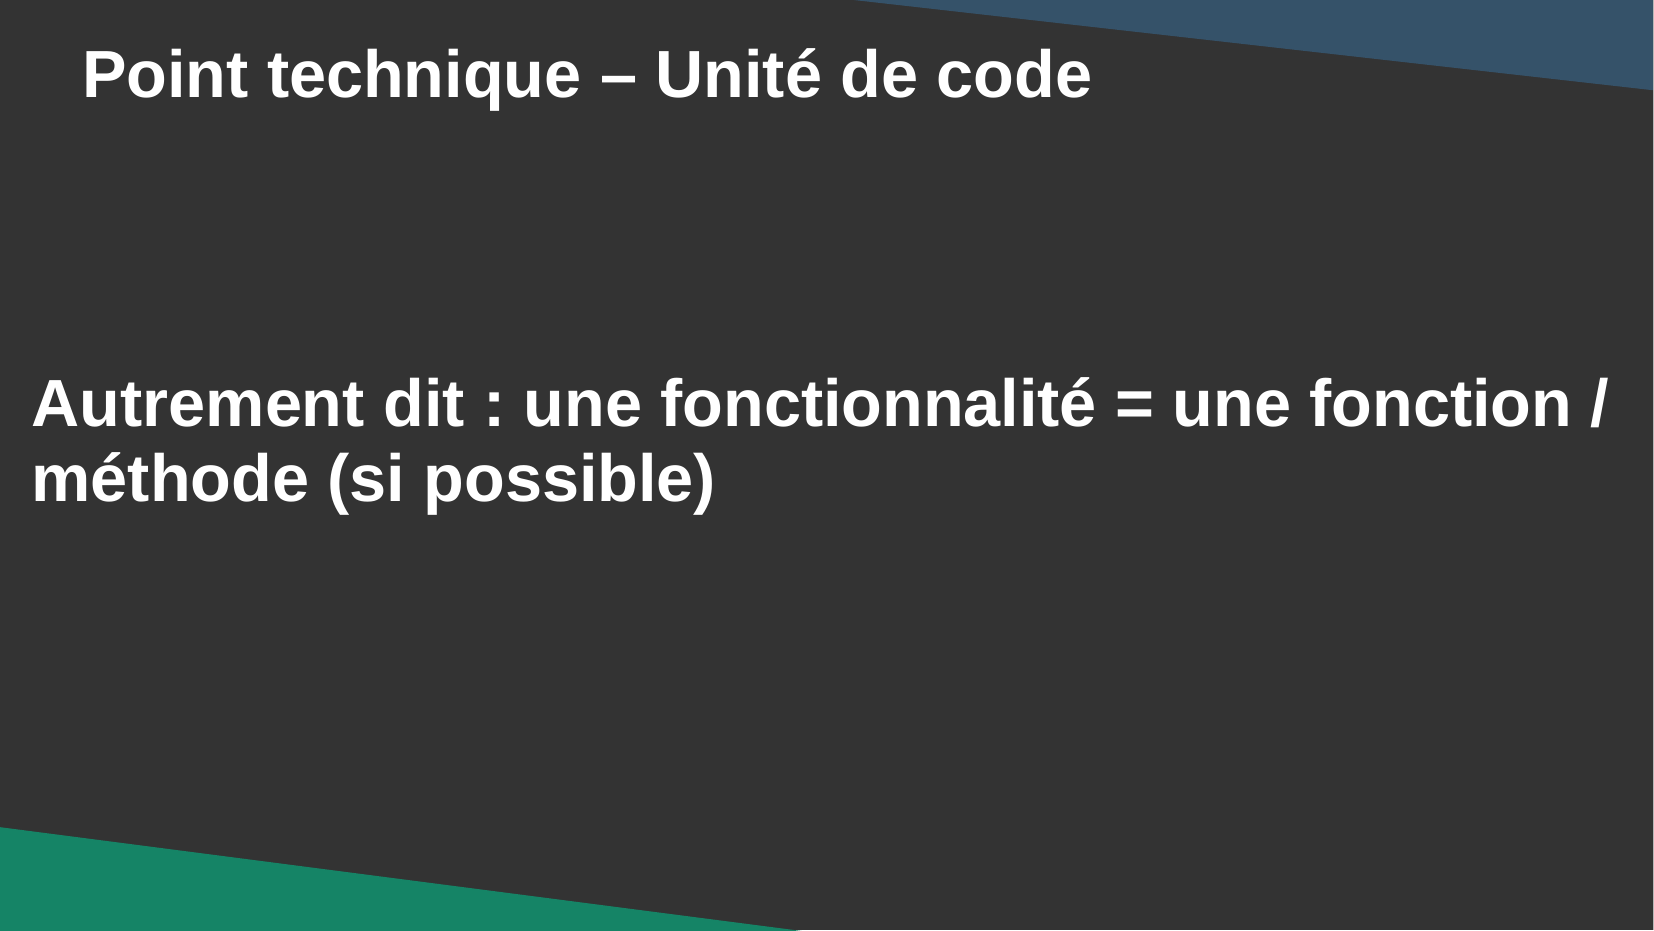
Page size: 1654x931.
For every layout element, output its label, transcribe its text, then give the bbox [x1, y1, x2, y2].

text_box [853, 0, 1653, 91]
title Point technique – Unité de code [82, 37, 1571, 122]
title Autrement dit : une fonctionnalité = une fonction / méthode (si possible) [31, 366, 1622, 666]
text_box [0, 827, 802, 931]
